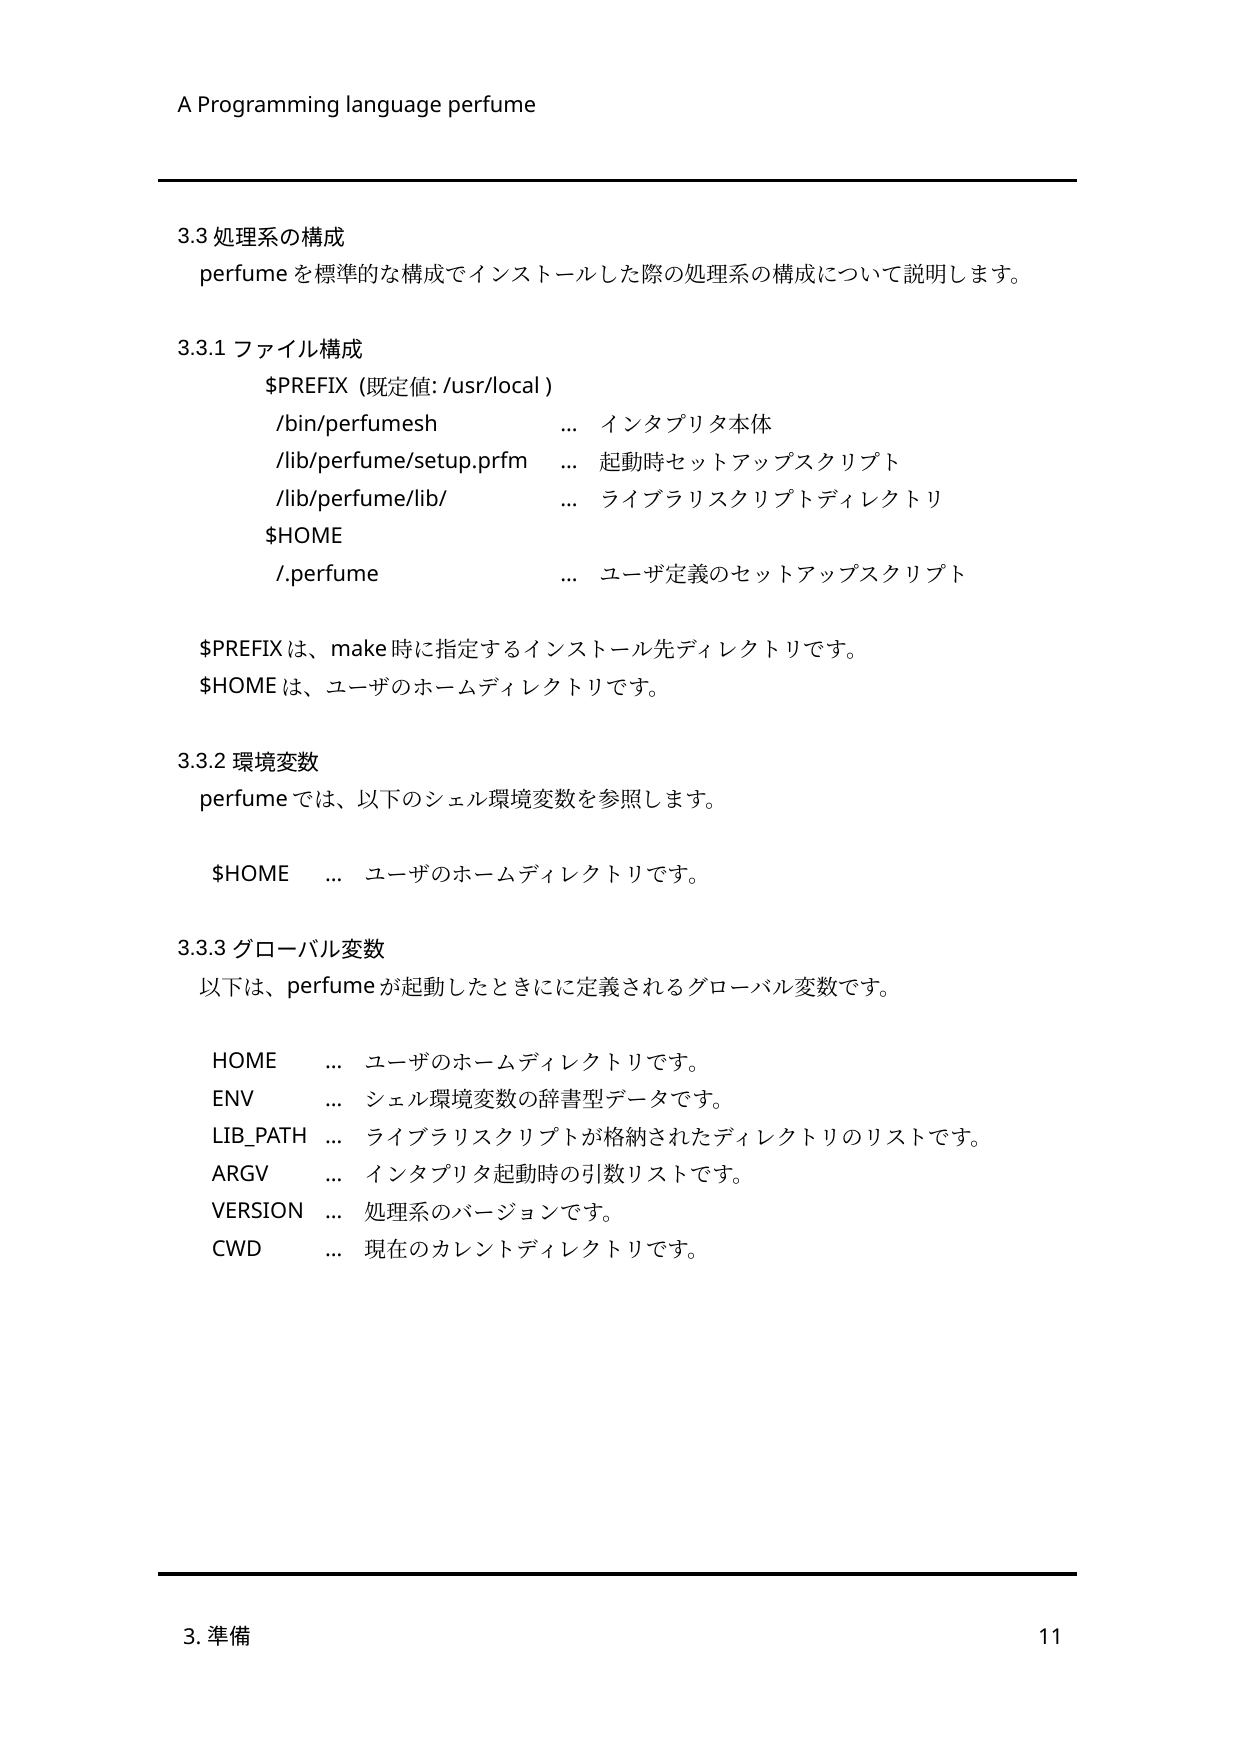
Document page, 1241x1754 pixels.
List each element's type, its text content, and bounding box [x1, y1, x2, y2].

text $PREFIXは、make時に指定するインストール先ディレクトリです。 [177, 629, 1063, 667]
text HOME … ユーザのホームディレクトリです。 [177, 1042, 1063, 1079]
text /.perfume … ユーザ定義のセットアップスクリプト [265, 554, 1063, 592]
text 以下は、perfumeが起動したときにに定義されるグローバル変数です。 [177, 967, 1063, 1004]
subtitle 3.3 処理系の構成 [177, 217, 1063, 254]
subtitle 3.3.1 ファイル構成 [177, 329, 1063, 367]
text $HOME … ユーザのホームディレクトリです。 [177, 854, 1063, 892]
text perfumeを標準的な構成でインストールした際の処理系の構成について説明します。 [177, 254, 1063, 292]
text LIB_PATH … ライブラリスクリプトが格納されたディレクトリのリストです。 [177, 1117, 1063, 1154]
text CWD … 現在のカレントディレクトリです。 [177, 1229, 1063, 1267]
text /lib/perfume/lib/ … ライブラリスクリプトディレクトリ [265, 479, 1063, 517]
text $HOME [265, 517, 1063, 554]
text VERSION … 処理系のバージョンです。 [177, 1192, 1063, 1229]
text $HOMEは、ユーザのホームディレクトリです。 [177, 667, 1063, 704]
text $PREFIX (既定値: /usr/local ) [265, 367, 1063, 404]
subtitle 3.3.3 グローバル変数 [177, 929, 1063, 967]
subtitle 3.3.2 環境変数 [177, 742, 1063, 779]
text /bin/perfumesh … インタプリタ本体 [265, 404, 1063, 442]
text ARGV … インタプリタ起動時の引数リストです。 [177, 1154, 1063, 1192]
text /lib/perfume/setup.prfm … 起動時セットアップスクリプト [265, 442, 1063, 479]
text perfumeでは、以下のシェル環境変数を参照します。 [177, 779, 1063, 817]
text ENV … シェル環境変数の辞書型データです。 [177, 1079, 1063, 1117]
